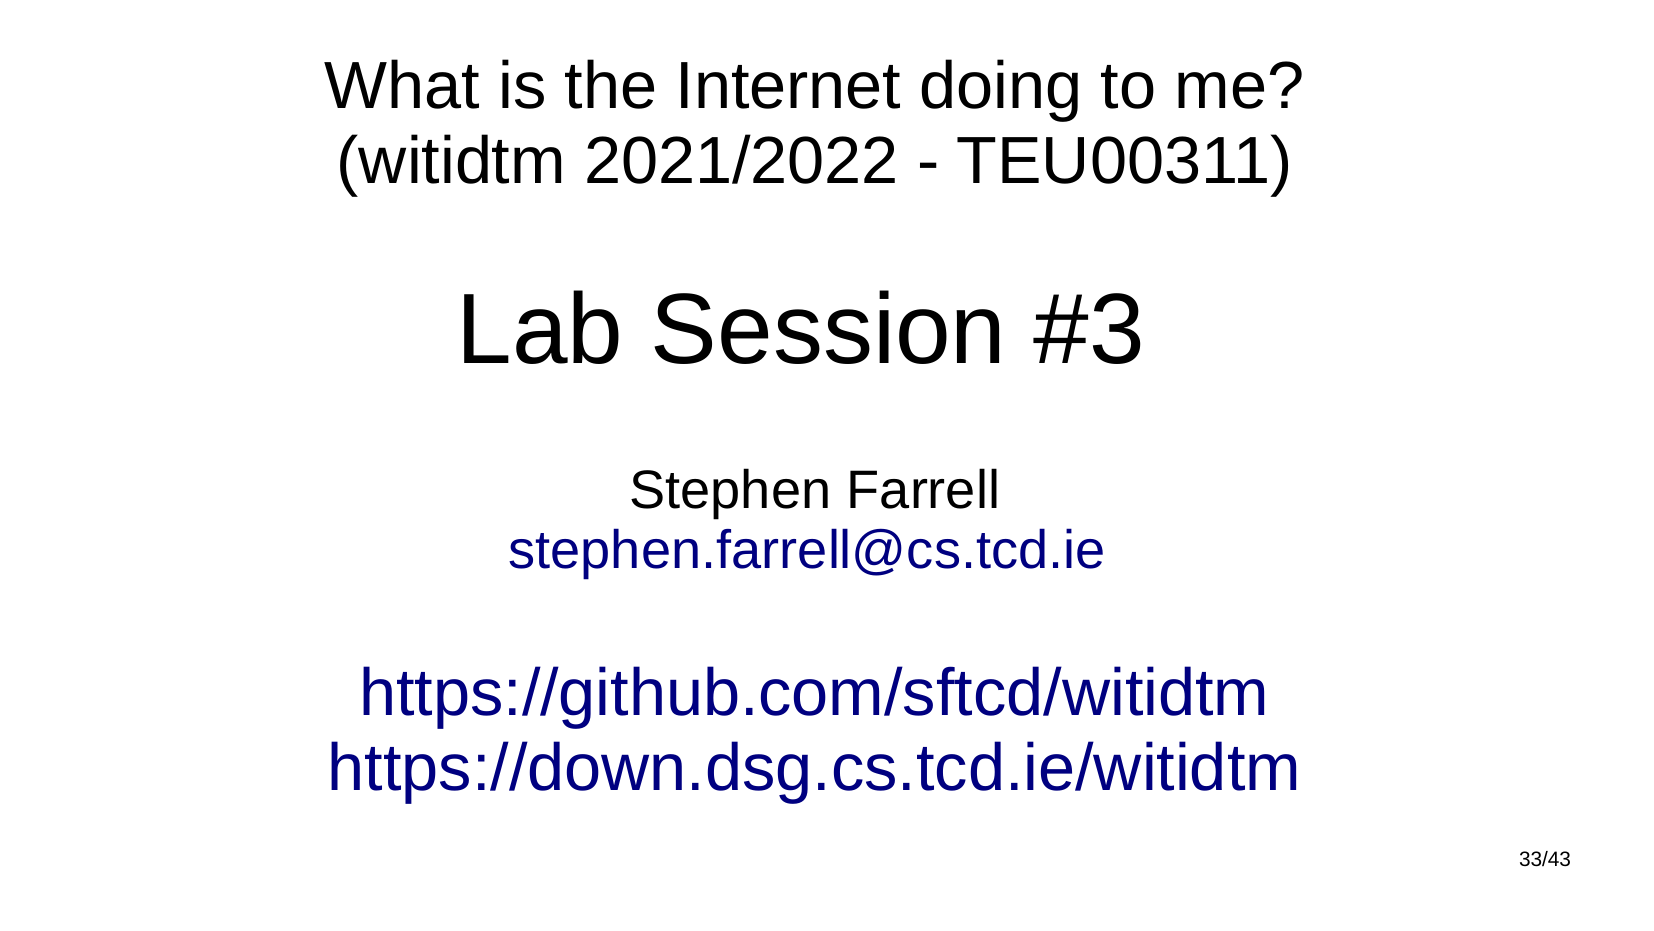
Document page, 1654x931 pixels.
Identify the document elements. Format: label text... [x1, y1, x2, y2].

subtitle What is the Internet doing to me? (witidtm 2021/2022 - TEU00311) Lab Session #3 Stephen Farrell stephen.farrell@cs.tcd.ie https://github.com/sftcd/witidtm https://down.dsg.cs.tcd.ie/witidtm [70, 48, 1559, 922]
